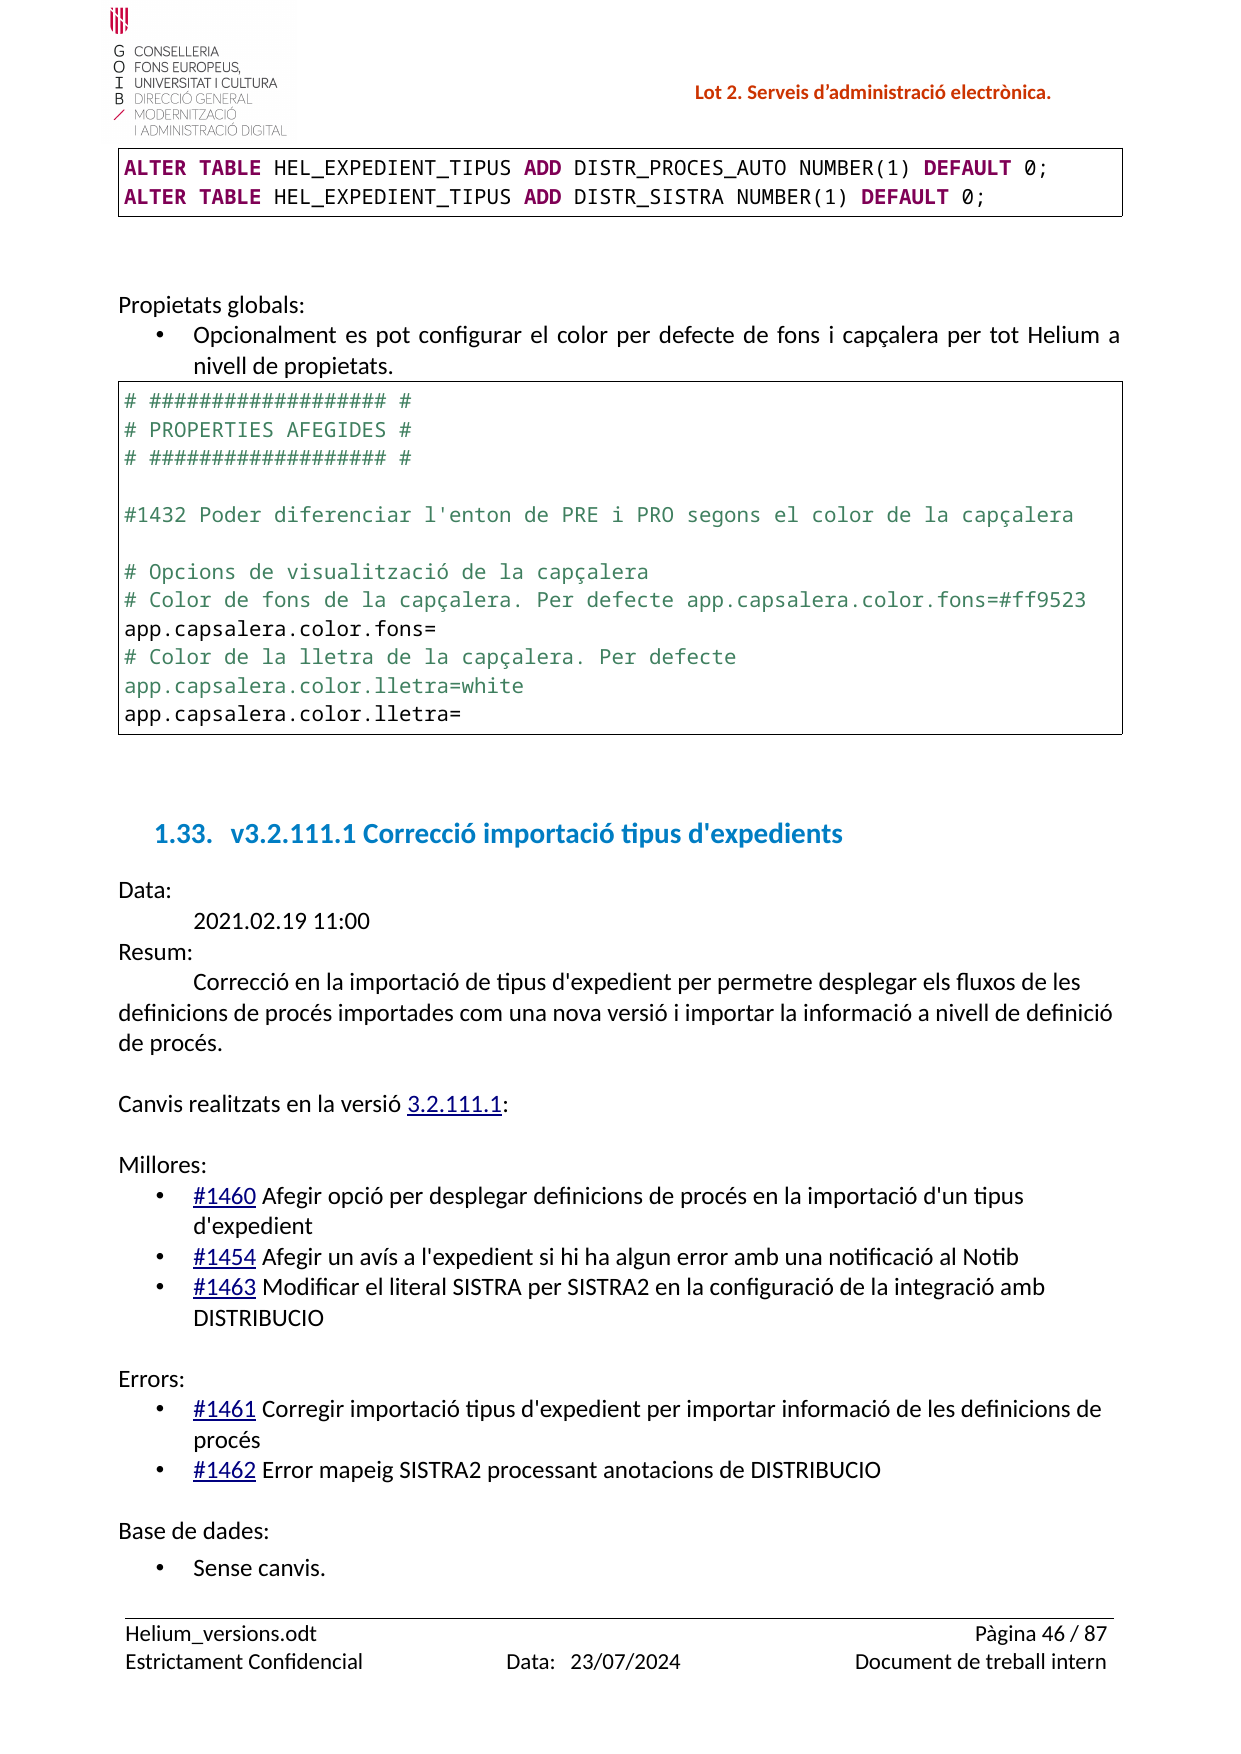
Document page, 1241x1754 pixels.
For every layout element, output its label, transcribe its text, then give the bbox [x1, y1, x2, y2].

text Data: [118, 874, 1122, 905]
list #1463 Modificar el literal SISTRA per SISTRA2 en la configuració de la integració amb DISTRIBUCIO [156, 1271, 1122, 1332]
text Errors: [118, 1363, 1122, 1393]
text Base de dades: [118, 1516, 1122, 1546]
list #1461 Corregir importació tipus d'expedient per importar informació de les definicions de procés [156, 1393, 1122, 1454]
text 2021.02.19 11:00 [118, 905, 1122, 936]
picture [100, 0, 297, 144]
list Opcionalment es pot configurar el color per defecte de fons i capçalera per tot Helium a nivell de propietats. [156, 320, 1122, 381]
table_header # ################### # # PROPERTIES AFEGIDES # # ################### # #1432 Poder diferenciar l'enton de PRE i PRO segons el color de la capçalera # Opcions de visualització de la capçalera # Color de fons de la capçalera. Per defecte app.capsalera.color.fons=#ff9523 app.capsalera.color.fons= # Color de la lletra de la capçalera. Per defecte app.capsalera.color.lletra=white app.capsalera.color.lletra= [119, 382, 1122, 733]
table_header ALTER TABLE HEL_EXPEDIENT_TIPUS ADD DISTR_PROCES_AUTO NUMBER(1) DEFAULT 0; ALTER TABLE HEL_EXPEDIENT_TIPUS ADD DISTR_SISTRA NUMBER(1) DEFAULT 0; [119, 149, 1122, 216]
text Resum: [118, 936, 1122, 966]
list #1462 Error mapeig SISTRA2 processant anotacions de DISTRIBUCIO [156, 1454, 1122, 1485]
list #1454 Afegir un avís a l'expedient si hi ha algun error amb una notificació al Notib [156, 1241, 1122, 1271]
text Canvis realitzats en la versió 3.2.111.1: [118, 1088, 1122, 1119]
text Millores: [118, 1149, 1122, 1180]
text Correcció en la importació de tipus d'expedient per permetre desplegar els fluxos de les definicions de procés importades com una nova versió i importar la informació a nivell de definició de procés. [118, 966, 1122, 1058]
list Sense canvis. [156, 1552, 1122, 1582]
list #1460 Afegir opció per desplegar definicions de procés en la importació d'un tipus d'expedient [156, 1180, 1122, 1241]
subtitle v3.2.111.1 Correcció importació tipus d'expedients [153, 815, 1122, 851]
text Propietats globals: [118, 289, 1122, 320]
